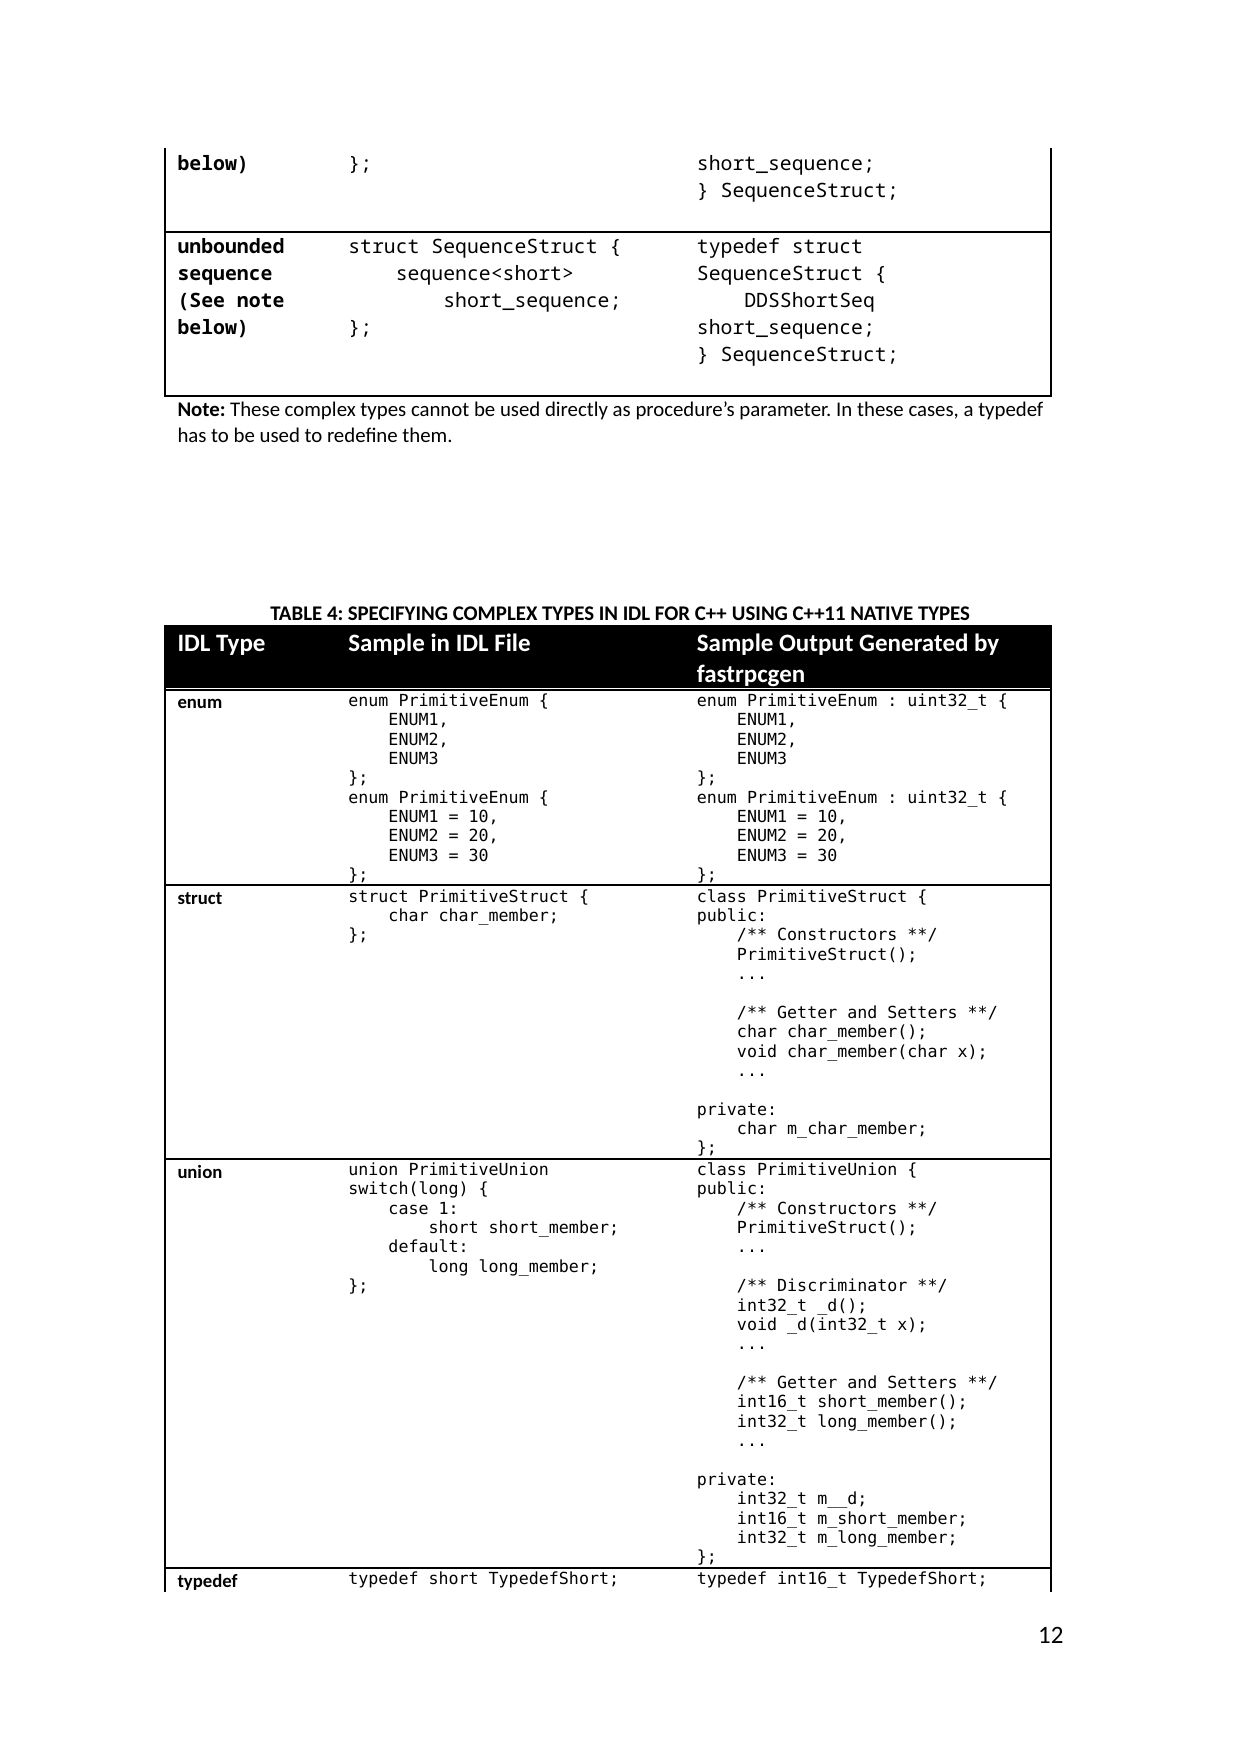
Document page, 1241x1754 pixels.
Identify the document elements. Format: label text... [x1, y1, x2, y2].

table_cell struct PrimitiveStruct { char char_member; }; [336, 886, 684, 1158]
table_cell unbounded sequence (See note below) [166, 233, 336, 394]
table_header Sample Output Generated by fastrpcgen [684, 628, 1050, 688]
table_cell enum [166, 691, 336, 884]
table_cell typedef [166, 1569, 336, 1592]
table_cell short_sequence; } SequenceStruct; [684, 148, 1050, 231]
table_cell below) [166, 148, 336, 231]
table_cell union PrimitiveUnion switch(long) { case 1: short short_member; default: long long_member; }; [336, 1160, 684, 1567]
text Note: These complex types cannot be used directly as procedure’s parameter. In these cases, a typedef has to be used to redefine them. [177, 397, 1063, 447]
table_cell typedef struct SequenceStruct { DDSShortSeq short_sequence; } SequenceStruct; [684, 233, 1050, 394]
table_cell typedef int16_t TypedefShort; [684, 1569, 1050, 1592]
table_cell }; [336, 148, 684, 231]
table_header IDL Type [166, 628, 336, 688]
table_cell struct SequenceStruct { sequence<short> short_sequence; }; [336, 233, 684, 394]
table_cell struct [166, 886, 336, 1158]
table_cell class PrimitiveUnion { public: /** Constructors **/ PrimitiveStruct(); ... /** Discriminator **/ int32_t _d(); void _d(int32_t x); ... /** Getter and Setters **/ int16_t short_member(); int32_t long_member(); ... private: int32_t m__d; int16_t m_short_member; int32_t m_long_member; }; [684, 1160, 1050, 1567]
table_cell typedef short TypedefShort; [336, 1569, 684, 1592]
table_cell union [166, 1160, 336, 1567]
table_cell enum PrimitiveEnum { ENUM1, ENUM2, ENUM3 }; enum PrimitiveEnum { ENUM1 = 10, ENUM2 = 20, ENUM3 = 30 }; [336, 691, 684, 884]
text Table 4: Specifying Complex Types in IDL for C++ USING C++11 NATIVE TYPES [177, 600, 1063, 625]
table_header Sample in IDL File [336, 628, 684, 688]
table_cell enum PrimitiveEnum : uint32_t { ENUM1, ENUM2, ENUM3 }; enum PrimitiveEnum : uint32_t { ENUM1 = 10, ENUM2 = 20, ENUM3 = 30 }; [684, 691, 1050, 884]
table_cell class PrimitiveStruct { public: /** Constructors **/ PrimitiveStruct(); ... /** Getter and Setters **/ char char_member(); void char_member(char x); ... private: char m_char_member; }; [684, 886, 1050, 1158]
